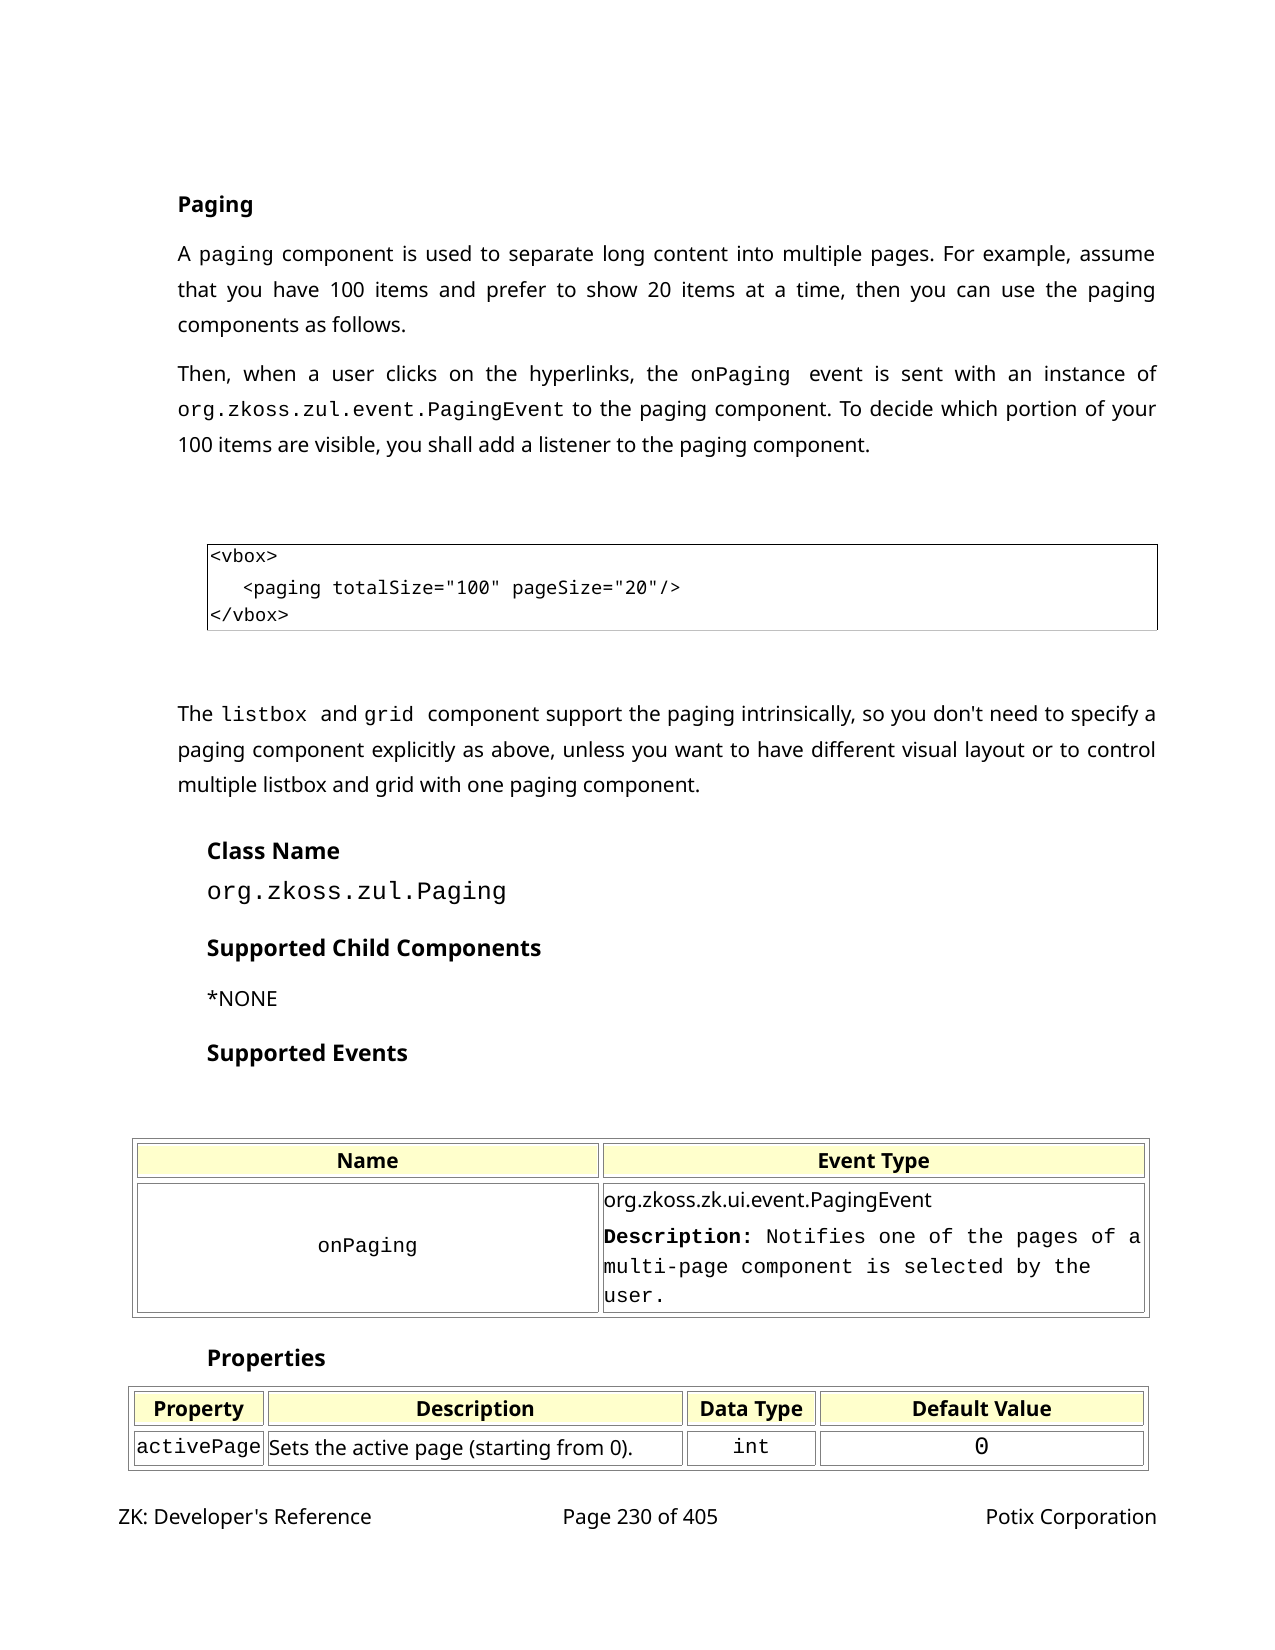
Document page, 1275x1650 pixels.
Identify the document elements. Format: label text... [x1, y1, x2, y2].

table_header Property [131, 1387, 266, 1425]
text <vbox> [208, 545, 1157, 568]
table_cell int [685, 1425, 817, 1465]
subtitle Properties [207, 1342, 1157, 1373]
table_cell Sets the active page (starting from 0). [266, 1425, 685, 1465]
table_cell org.zkoss.zk.ui.event.PagingEvent Description: Notifies one of the pages of a multi-page component is selected by the user. [600, 1177, 1147, 1312]
text Then, when a user clicks on the hyperlinks, the onPaging event is sent with an instance of org.zkoss.zul.event.PagingEvent to the paging component. To decide which portion of your 100 items are visible, you shall add a listener to the paging component. [177, 359, 1157, 458]
text The listbox and grid component support the paging intrinsically, so you don't need to specify a paging component explicitly as above, unless you want to have different visual layout or to control multiple listbox and grid with one paging component. [177, 699, 1157, 798]
subtitle Supported Events [207, 1037, 1157, 1068]
table_header Data Type [685, 1387, 817, 1425]
subtitle Paging [177, 189, 1157, 219]
text org.zkoss.zul.Paging [207, 879, 1157, 907]
table_header Name [134, 1139, 600, 1177]
table_cell onPaging [134, 1177, 600, 1312]
table_cell 0 [818, 1425, 1146, 1465]
text A paging component is used to separate long content into multiple pages. For example, assume that you have 100 items and prefer to show 20 items at a time, then you can use the paging components as follows. [177, 239, 1157, 338]
text </vbox> [208, 603, 1157, 630]
table_cell activePage [131, 1425, 266, 1465]
subtitle Supported Child Components [207, 932, 1157, 963]
subtitle Class Name [207, 835, 1157, 866]
table_header Description [266, 1387, 685, 1425]
table_header Event Type [600, 1139, 1147, 1177]
text <paging totalSize="100" pageSize="20"/> [208, 571, 1157, 600]
table_header Default Value [818, 1387, 1146, 1425]
text *NONE [207, 984, 1157, 1012]
